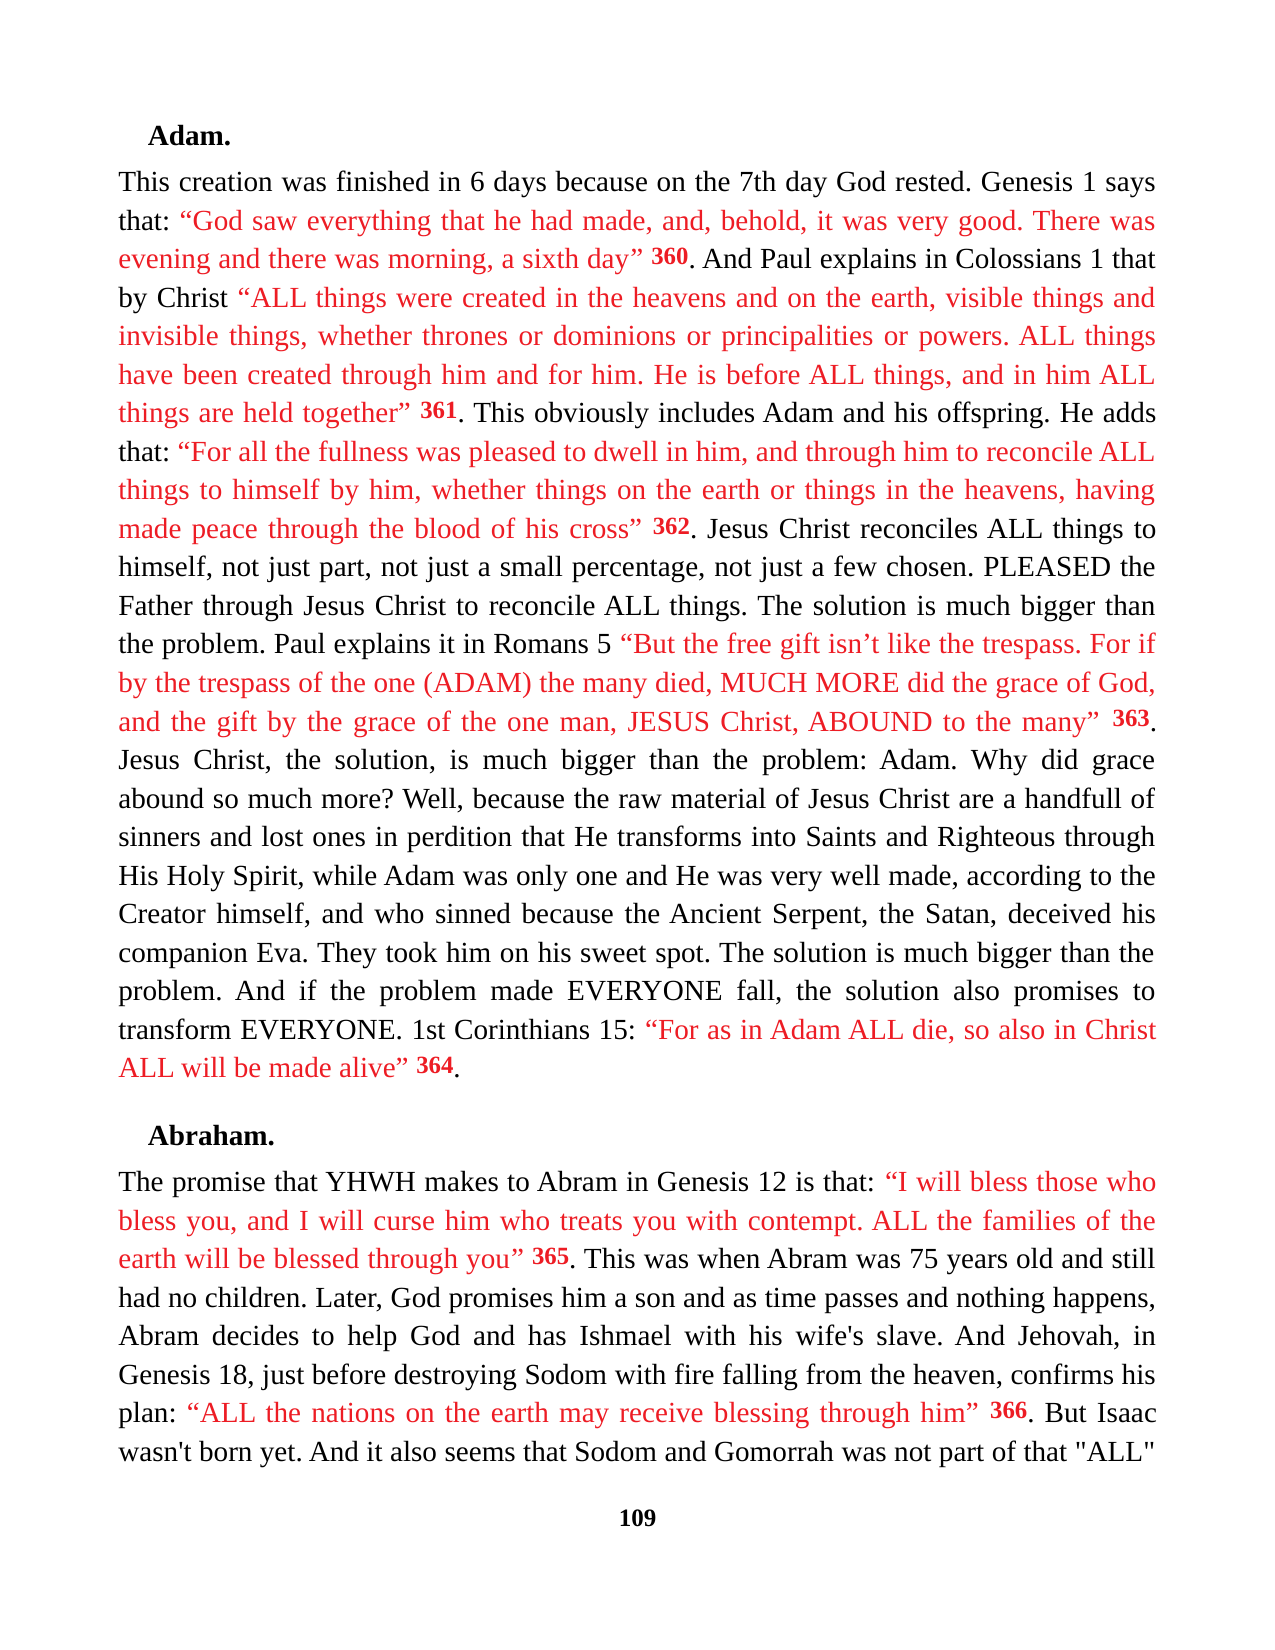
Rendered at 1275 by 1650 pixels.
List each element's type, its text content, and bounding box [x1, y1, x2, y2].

text The promise that YHWH makes to Abram in Genesis 12 is that: “I will bless those who bless you, and I will curse him who treats you with contempt. ALL the families of the earth will be blessed through you” . This was when Abram was 75 years old and still had no children. Later, God promises him a son and as time passes and nothing happens, Abram decides to help God and has Ishmael with his wife's slave. And Jehovah, in Genesis 18, just before destroying Sodom with fire falling from the heaven, confirms his plan: “ALL the nations on the earth may receive blessing through him” . But Isaac wasn't born yet. And it also seems that Sodom and Gomorrah was not part of that "ALL" [118, 1164, 1157, 1468]
text This creation was finished in 6 days because on the 7th day God rested. Genesis 1 says that: “God saw everything that he had made, and, behold, it was very good. There was evening and there was morning, a sixth day” . And Paul explains in Colossians 1 that by Christ “ALL things were created in the heavens and on the earth, visible things and invisible things, whether thrones or dominions or principalities or powers. ALL things have been created through him and for him. He is before ALL things, and in him ALL things are held together” . This obviously includes Adam and his offspring. He adds that: “For all the fullness was pleased to dwell in him, and through him to reconcile ALL things to himself by him, whether things on the earth or things in the heavens, having made peace through the blood of his cross” . Jesus Christ reconciles ALL things to himself, not just part, not just a small percentage, not just a few chosen. PLEASED the Father through Jesus Christ to reconcile ALL things. The solution is much bigger than the problem. Paul explains it in Romans 5 “But the free gift isn’t like the trespass. For if by the trespass of the one (ADAM) the many died, MUCH MORE did the grace of God, and the gift by the grace of the one man, JESUS Christ, ABOUND to the many” . Jesus Christ, the solution, is much bigger than the problem: Adam. Why did grace abound so much more? Well, because the raw material of Jesus Christ are a handfull of sinners and lost ones in perdition that He transforms into Saints and Righteous through His Holy Spirit, while Adam was only one and He was very well made, according to the Creator himself, and who sinned because the Ancient Serpent, the Satan, deceived his companion Eva. They took him on his sweet spot. The solution is much bigger than the problem. And if the problem made EVERYONE fall, the solution also promises to transform EVERYONE. 1st Corinthians 15: “For as in Adam ALL die, so also in Christ ALL will be made alive” . [118, 164, 1157, 1084]
subtitle Abraham. [148, 1118, 1157, 1152]
subtitle Adam. [148, 118, 1157, 152]
